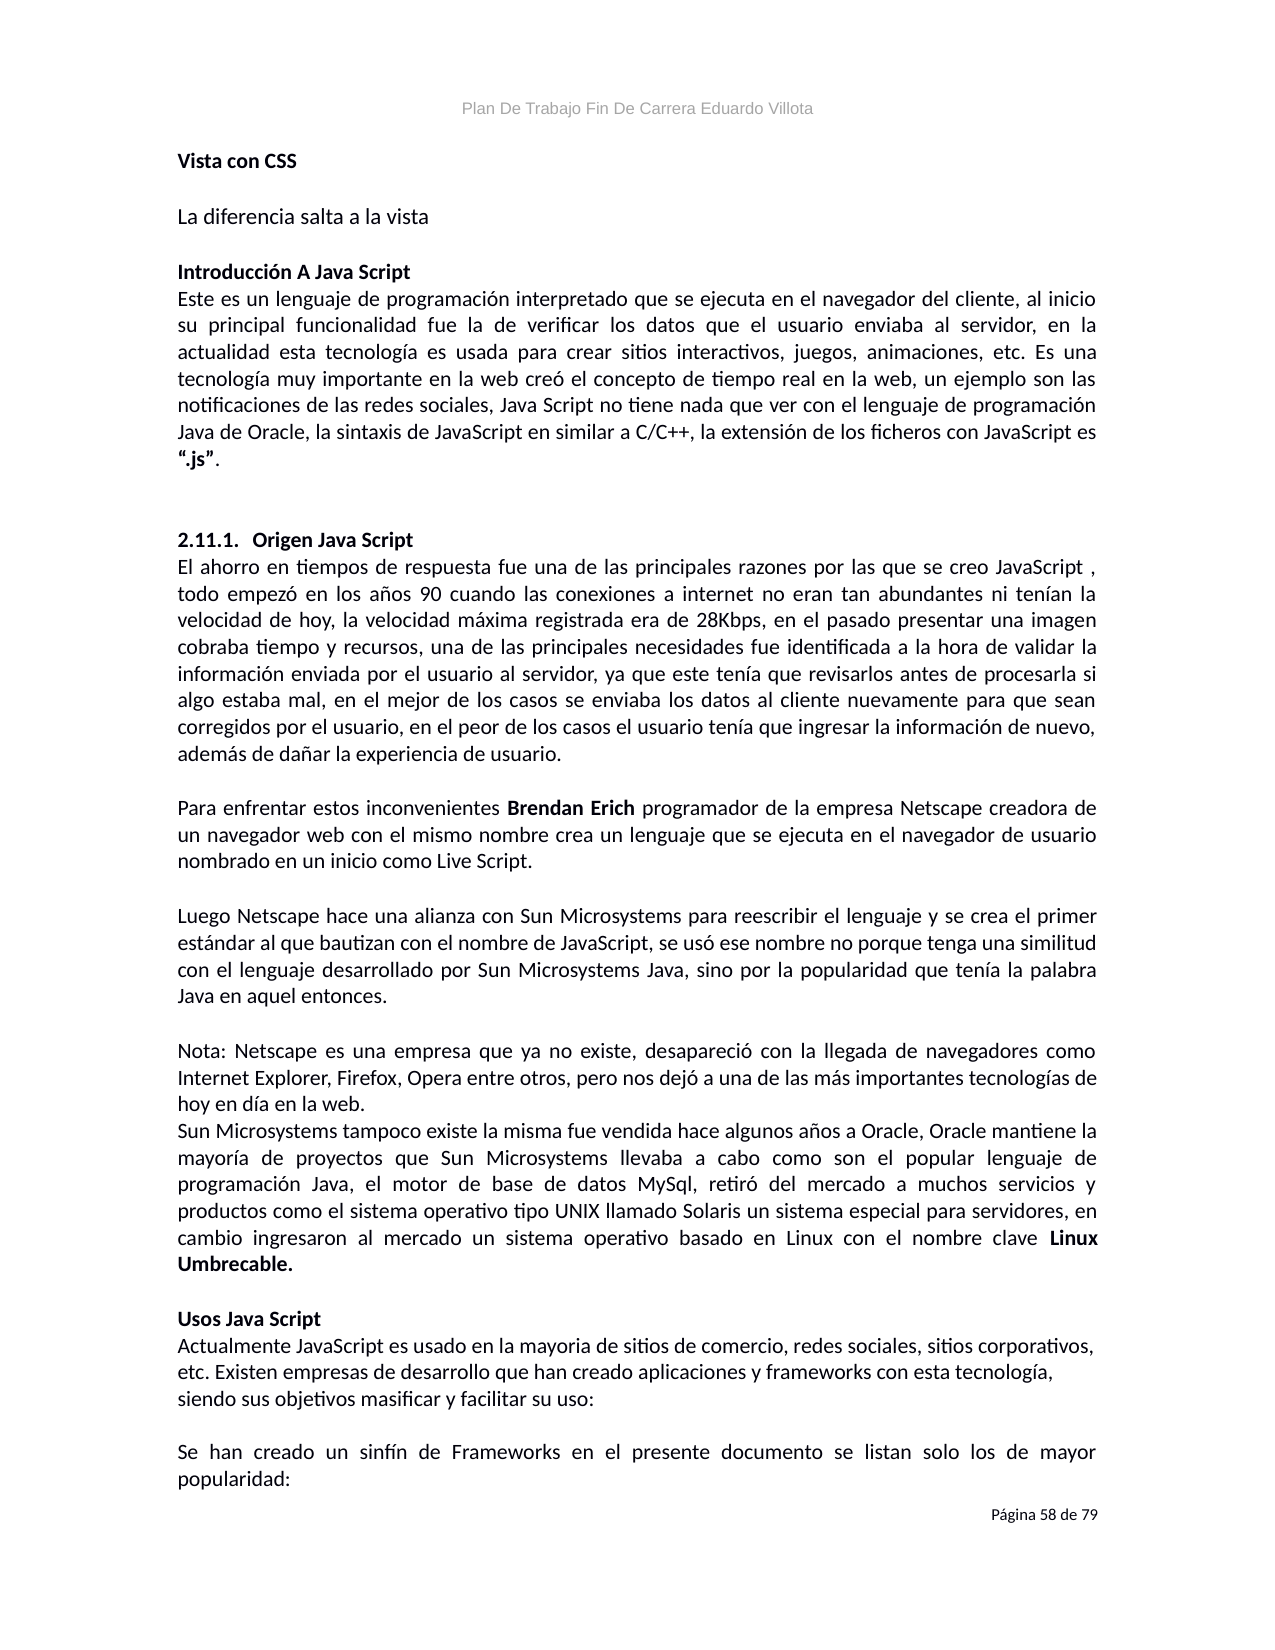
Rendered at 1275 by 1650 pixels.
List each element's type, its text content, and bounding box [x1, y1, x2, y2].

text Actualmente JavaScript es usado en la mayoria de sitios de comercio, redes sociales, sitios corporativos, etc. Existen empresas de desarrollo que han creado aplicaciones y frameworks con esta tecnología, siendo sus objetivos masificar y facilitar su uso: [177, 1332, 1098, 1412]
text La diferencia salta a la vista [177, 202, 1098, 230]
text Vista con CSS [177, 148, 1098, 174]
text Para enfrentar estos inconvenientes Brendan Erich programador de la empresa Netscape creadora de un navegador web con el mismo nombre crea un lenguaje que se ejecuta en el navegador de usuario nombrado en un inicio como Live Script. [177, 794, 1098, 874]
text 2.11.1. Origen Java Script [177, 526, 1098, 553]
text Se han creado un sinfín de Frameworks en el presente documento se listan solo los de mayor popularidad: [177, 1438, 1098, 1492]
text Introducción A Java Script [177, 258, 1098, 285]
text Usos Java Script [177, 1305, 1098, 1332]
text El ahorro en tiempos de respuesta fue una de las principales razones por las que se creo JavaScript , todo empezó en los años 90 cuando las conexiones a internet no eran tan abundantes ni tenían la velocidad de hoy, la velocidad máxima registrada era de 28Kbps, en el pasado presentar una imagen cobraba tiempo y recursos, una de las principales necesidades fue identificada a la hora de validar la información enviada por el usuario al servidor, ya que este tenía que revisarlos antes de procesarla si algo estaba mal, en el mejor de los casos se enviaba los datos al cliente nuevamente para que sean corregidos por el usuario, en el peor de los casos el usuario tenía que ingresar la información de nuevo, además de dañar la experiencia de usuario. [177, 553, 1098, 766]
text Nota: Netscape es una empresa que ya no existe, desapareció con la llegada de navegadores como Internet Explorer, Firefox, Opera entre otros, pero nos dejó a una de las más importantes tecnologías de hoy en día en la web. [177, 1037, 1098, 1117]
text Este es un lenguaje de programación interpretado que se ejecuta en el navegador del cliente, al inicio su principal funcionalidad fue la de verificar los datos que el usuario enviaba al servidor, en la actualidad esta tecnología es usada para crear sitios interactivos, juegos, animaciones, etc. Es una tecnología muy importante en la web creó el concepto de tiempo real en la web, un ejemplo son las notificaciones de las redes sociales, Java Script no tiene nada que ver con el lenguaje de programación Java de Oracle, la sintaxis de JavaScript en similar a C/C++, la extensión de los ficheros con JavaScript es “.js”. [177, 285, 1098, 472]
text Sun Microsystems tampoco existe la misma fue vendida hace algunos años a Oracle, Oracle mantiene la mayoría de proyectos que Sun Microsystems llevaba a cabo como son el popular lenguaje de programación Java, el motor de base de datos MySql, retiró del mercado a muchos servicios y productos como el sistema operativo tipo UNIX llamado Solaris un sistema especial para servidores, en cambio ingresaron al mercado un sistema operativo basado en Linux con el nombre clave Linux Umbrecable. [177, 1117, 1098, 1277]
text Luego Netscape hace una alianza con Sun Microsystems para reescribir el lenguaje y se crea el primer estándar al que bautizan con el nombre de JavaScript, se usó ese nombre no porque tenga una similitud con el lenguaje desarrollado por Sun Microsystems Java, sino por la popularidad que tenía la palabra Java en aquel entonces. [177, 902, 1098, 1009]
